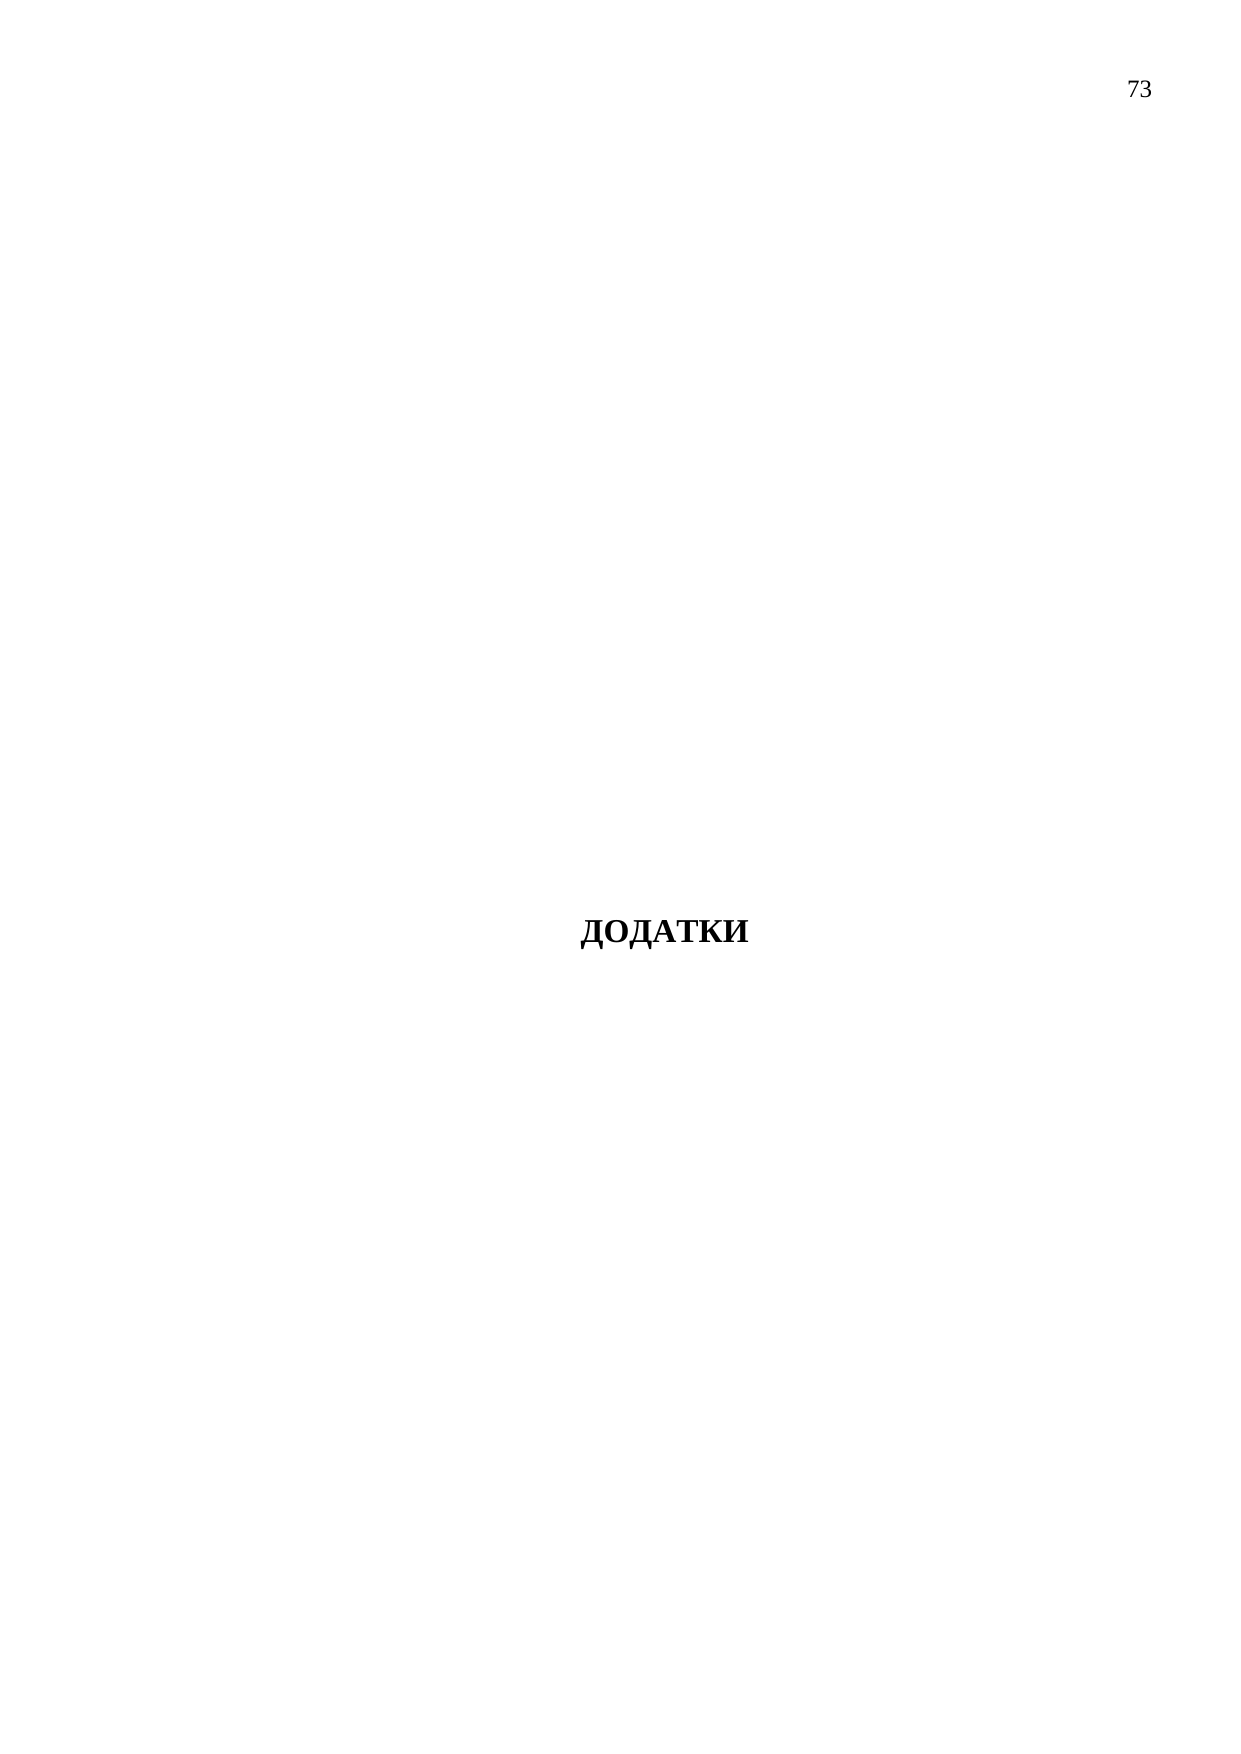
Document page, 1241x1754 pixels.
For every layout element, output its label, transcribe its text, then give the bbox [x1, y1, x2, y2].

subtitle ДОДАТКИ [177, 911, 1152, 949]
